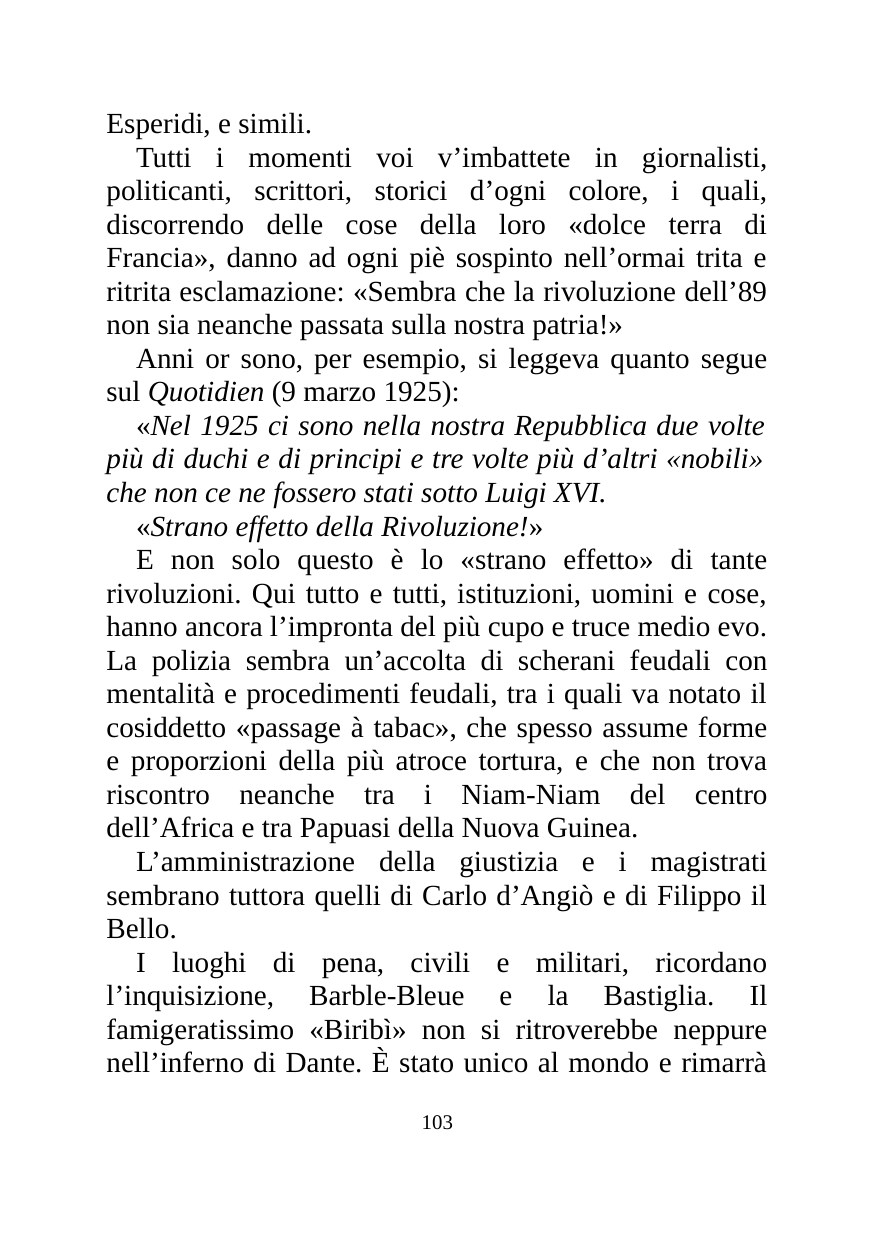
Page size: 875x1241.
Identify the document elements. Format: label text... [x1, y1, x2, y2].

text «Strano effetto della Rivoluzione!» [106, 509, 768, 542]
text E non solo questo è lo «strano effetto» di tante rivoluzioni. Qui tutto e tutti, istituzioni, uomini e cose, hanno ancora l’impronta del più cupo e truce medio evo. La polizia sembra un’accolta di scherani feudali con mentalità e procedimenti feudali, tra i quali va notato il cosiddetto «passage à tabac», che spesso assume forme e proporzioni della più atroce tortura, e che non trova riscontro neanche tra i Niam-Niam del centro dell’Africa e tra Papuasi della Nuova Guinea. [106, 542, 768, 844]
text I luoghi di pena, civili e militari, ricordano l’inquisizione, Barble-Bleue e la Bastiglia. Il famigeratissimo «Biribì» non si ritroverebbe neppure nell’inferno di Dante. È stato unico al mondo e rimarrà [106, 945, 768, 1079]
text L’amministrazione della giustizia e i magistrati sembrano tuttora quelli di Carlo d’Angiò e di Filippo il Bello. [106, 844, 768, 945]
text Anni or sono, per esempio, si leggeva quanto segue sul Quotidien (9 marzo 1925): [106, 341, 768, 408]
text Esperidi, e simili. [106, 106, 768, 140]
text Tutti i momenti voi v’imbattete in giornalisti, politicanti, scrittori, storici d’ogni colore, i quali, discorrendo delle cose della loro «dolce terra di Francia», danno ad ogni piè sospinto nell’ormai trita e ritrita esclamazione: «Sembra che la rivoluzione dell’89 non sia neanche passata sulla nostra patria!» [106, 140, 768, 341]
text «Nel 1925 ci sono nella nostra Repubblica due volte più di duchi e di principi e tre volte più d’altri «nobili» che non ce ne fossero stati sotto Luigi XVI. [106, 408, 768, 509]
